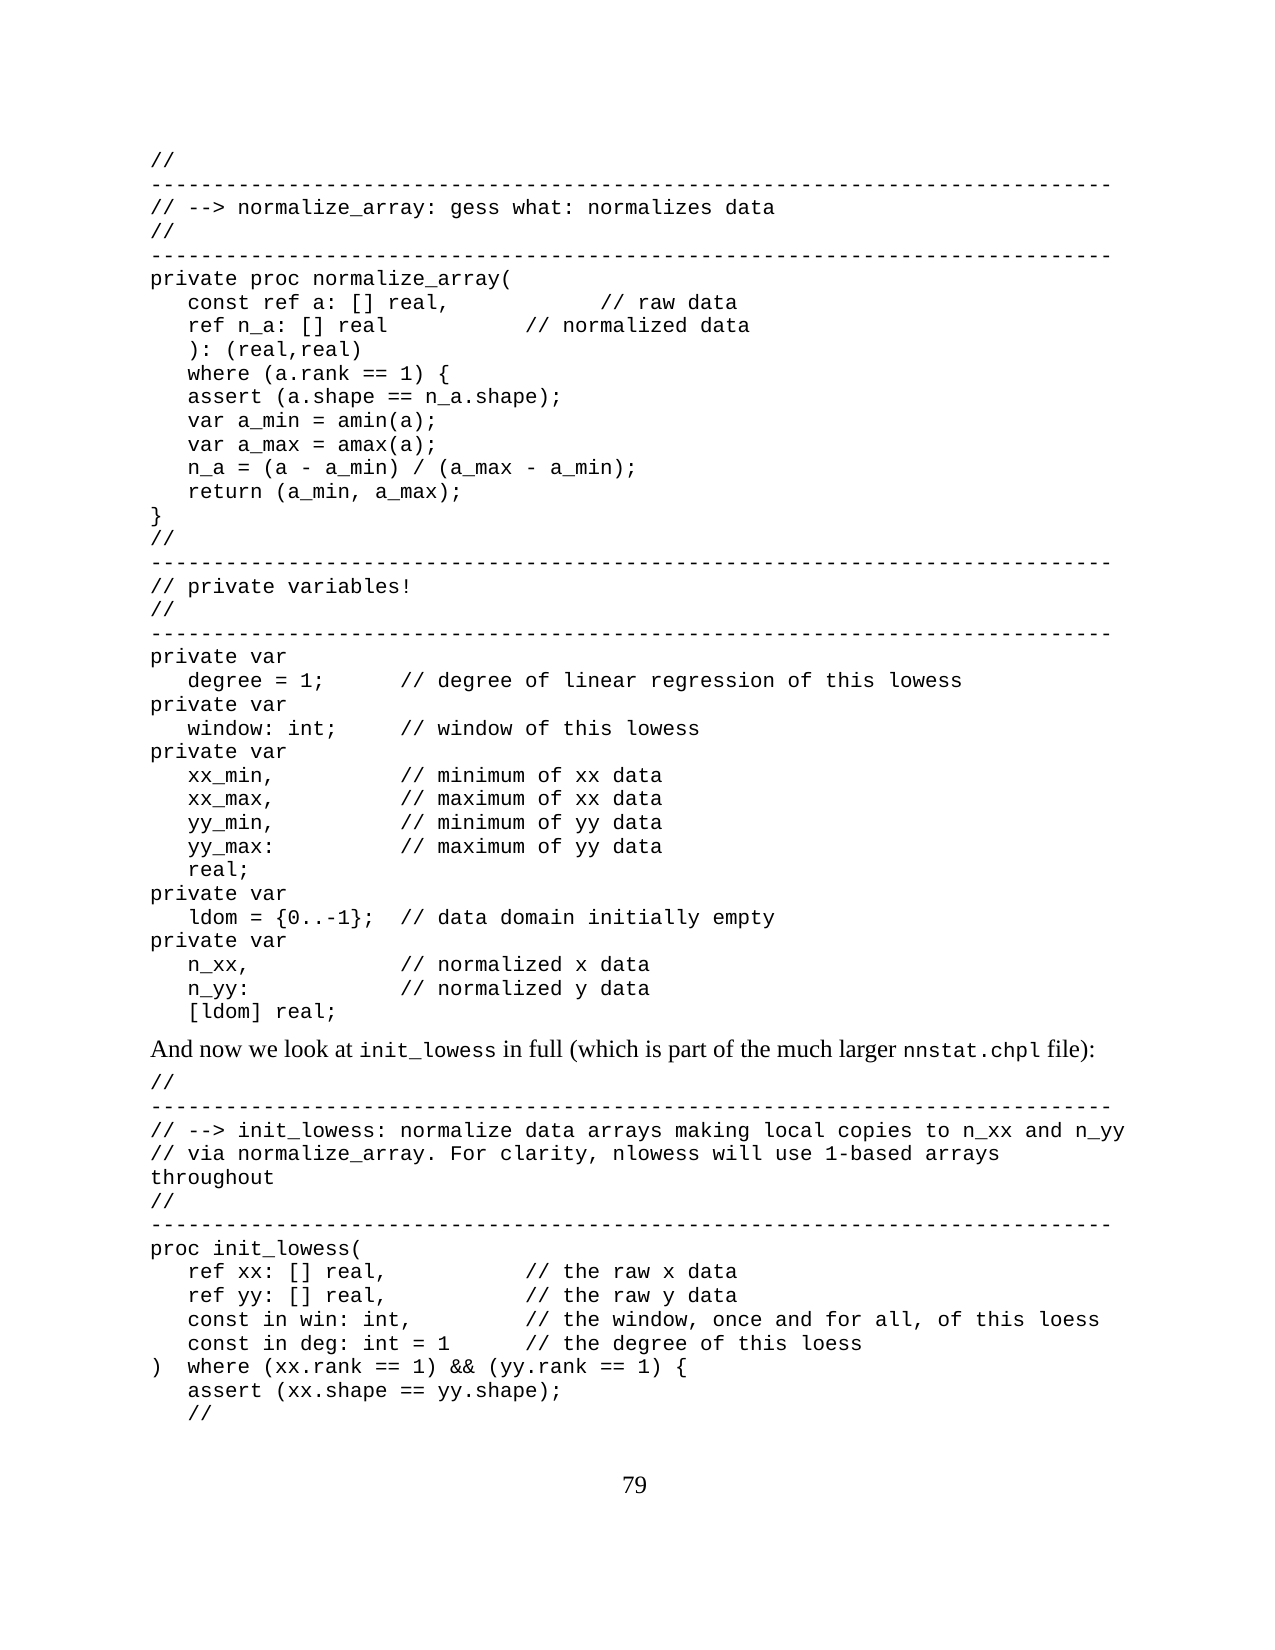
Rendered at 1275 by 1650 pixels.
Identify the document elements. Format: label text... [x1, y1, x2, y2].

text degree = 1; // degree of linear regression of this lowess [150, 670, 1125, 694]
text [ldom] real; [150, 1001, 1125, 1025]
text private var [150, 883, 1125, 907]
text real; [150, 859, 1125, 883]
text n_xx, // normalized x data [150, 954, 1125, 978]
text // ----------------------------------------------------------------------------- [150, 528, 1125, 576]
text ref yy: [] real, // the raw y data [150, 1285, 1125, 1309]
text private proc normalize_array( [150, 268, 1125, 292]
text // ----------------------------------------------------------------------------- [150, 1191, 1125, 1238]
text window: int; // window of this lowess [150, 717, 1125, 741]
text // ----------------------------------------------------------------------------- [150, 150, 1125, 197]
text where (a.rank == 1) { [150, 363, 1125, 386]
text ): (real,real) [150, 339, 1125, 363]
text private var [150, 930, 1125, 954]
text // --> init_lowess: normalize data arrays making local copies to n_xx and n_yy [150, 1120, 1125, 1143]
text const ref a: [] real, // raw data [150, 292, 1125, 316]
text var a_max = amax(a); [150, 434, 1125, 457]
text And now we look at init_lowess in full (which is part of the much larger nnstat.chpl file): [150, 1034, 1125, 1063]
text yy_min, // minimum of yy data [150, 812, 1125, 836]
text const in deg: int = 1 // the degree of this loess [150, 1332, 1125, 1356]
text // ----------------------------------------------------------------------------- [150, 599, 1125, 647]
text // -------------------------------------------------------------------------- [150, 1403, 1125, 1427]
text // private variables! [150, 576, 1125, 599]
text assert (a.shape == n_a.shape); [150, 386, 1125, 410]
text } [150, 505, 1125, 528]
text private var [150, 694, 1125, 717]
text assert (xx.shape == yy.shape); [150, 1380, 1125, 1403]
text proc init_lowess( [150, 1238, 1125, 1262]
text ldom = {0..-1}; // data domain initially empty [150, 907, 1125, 930]
text // ----------------------------------------------------------------------------- [150, 1072, 1125, 1120]
text const in win: int, // the window, once and for all, of this loess [150, 1309, 1125, 1332]
text return (a_min, a_max); [150, 481, 1125, 505]
text n_yy: // normalized y data [150, 978, 1125, 1001]
text // ----------------------------------------------------------------------------- [150, 221, 1125, 268]
text // via normalize_array. For clarity, nlowess will use 1-based arrays throughout [150, 1143, 1125, 1191]
text ref n_a: [] real // normalized data [150, 316, 1125, 339]
text private var [150, 741, 1125, 765]
text var a_min = amin(a); [150, 410, 1125, 434]
text xx_max, // maximum of xx data [150, 788, 1125, 812]
text // --> normalize_array: gess what: normalizes data [150, 197, 1125, 221]
text ref xx: [] real, // the raw x data [150, 1262, 1125, 1285]
text n_a = (a - a_min) / (a_max - a_min); [150, 457, 1125, 481]
text ) where (xx.rank == 1) && (yy.rank == 1) { [150, 1356, 1125, 1380]
text xx_min, // minimum of xx data [150, 765, 1125, 788]
text private var [150, 647, 1125, 670]
text yy_max: // maximum of yy data [150, 836, 1125, 859]
